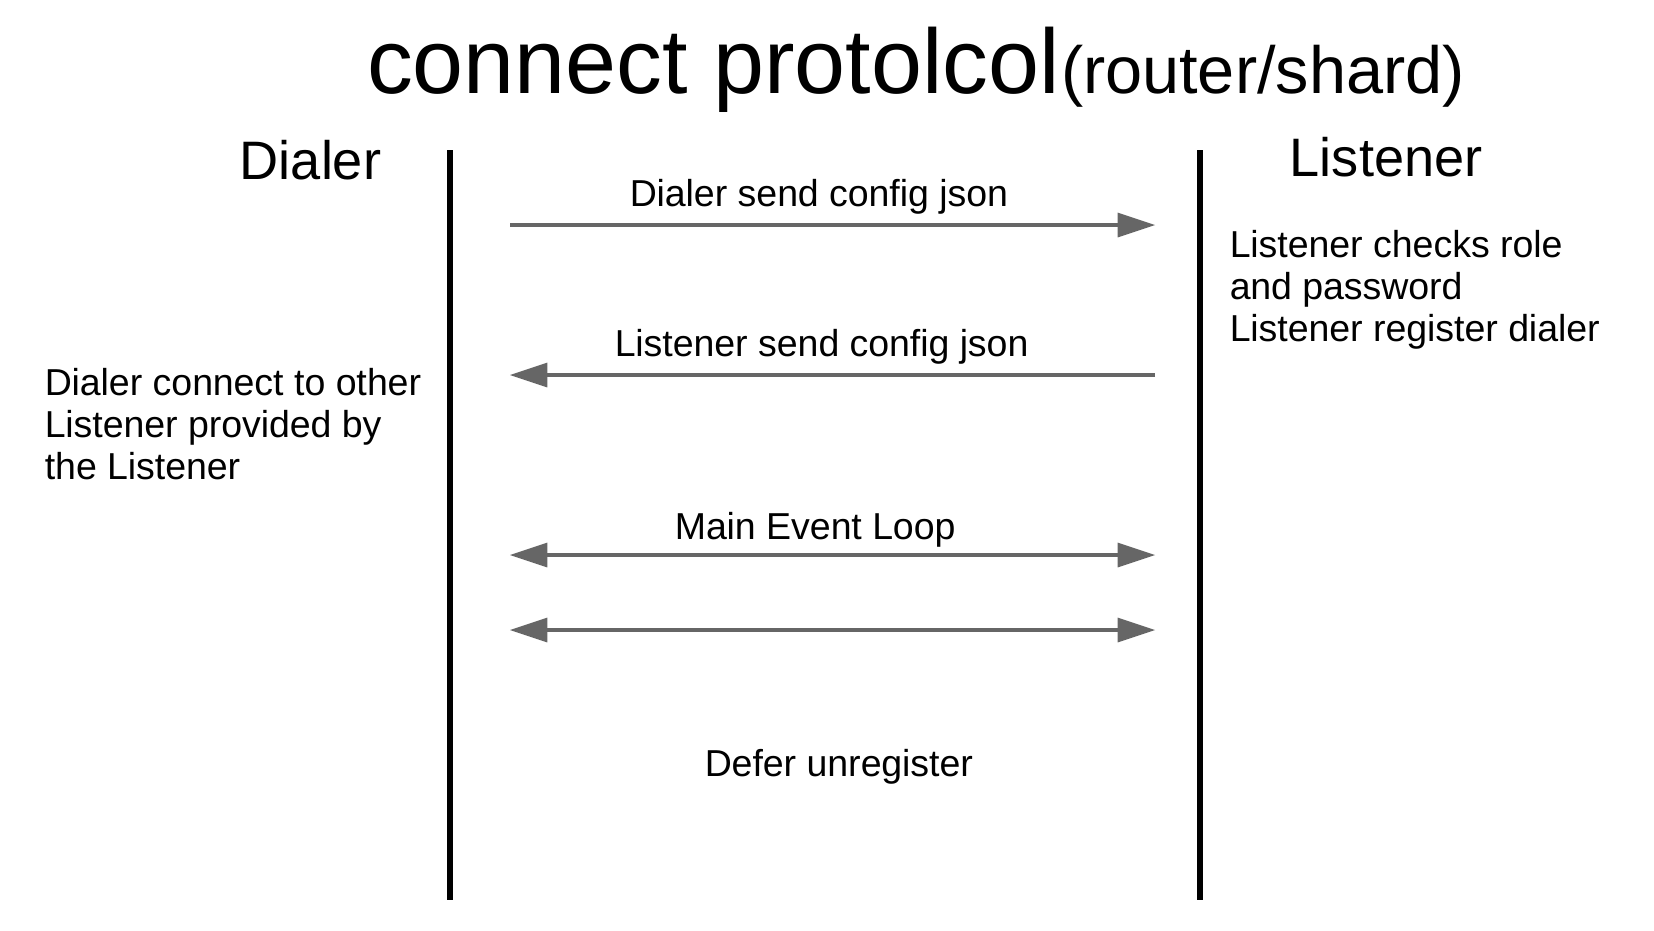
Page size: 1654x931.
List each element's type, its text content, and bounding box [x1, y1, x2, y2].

text_box Dialer connect to other Listener provided by the Listener [30, 354, 451, 496]
text_box Dialer send config json [615, 165, 1036, 226]
text_box Listener [1275, 119, 1501, 196]
text_box Defer unregister [690, 735, 1066, 792]
text_box Dialer [225, 122, 451, 199]
text_box Main Event Loop [660, 498, 976, 553]
title connect protolcol(router/shard) [82, 0, 1571, 123]
text_box Listener send config json [600, 315, 1051, 414]
text_box Listener checks role and password Listener register dialer [1215, 216, 1621, 357]
